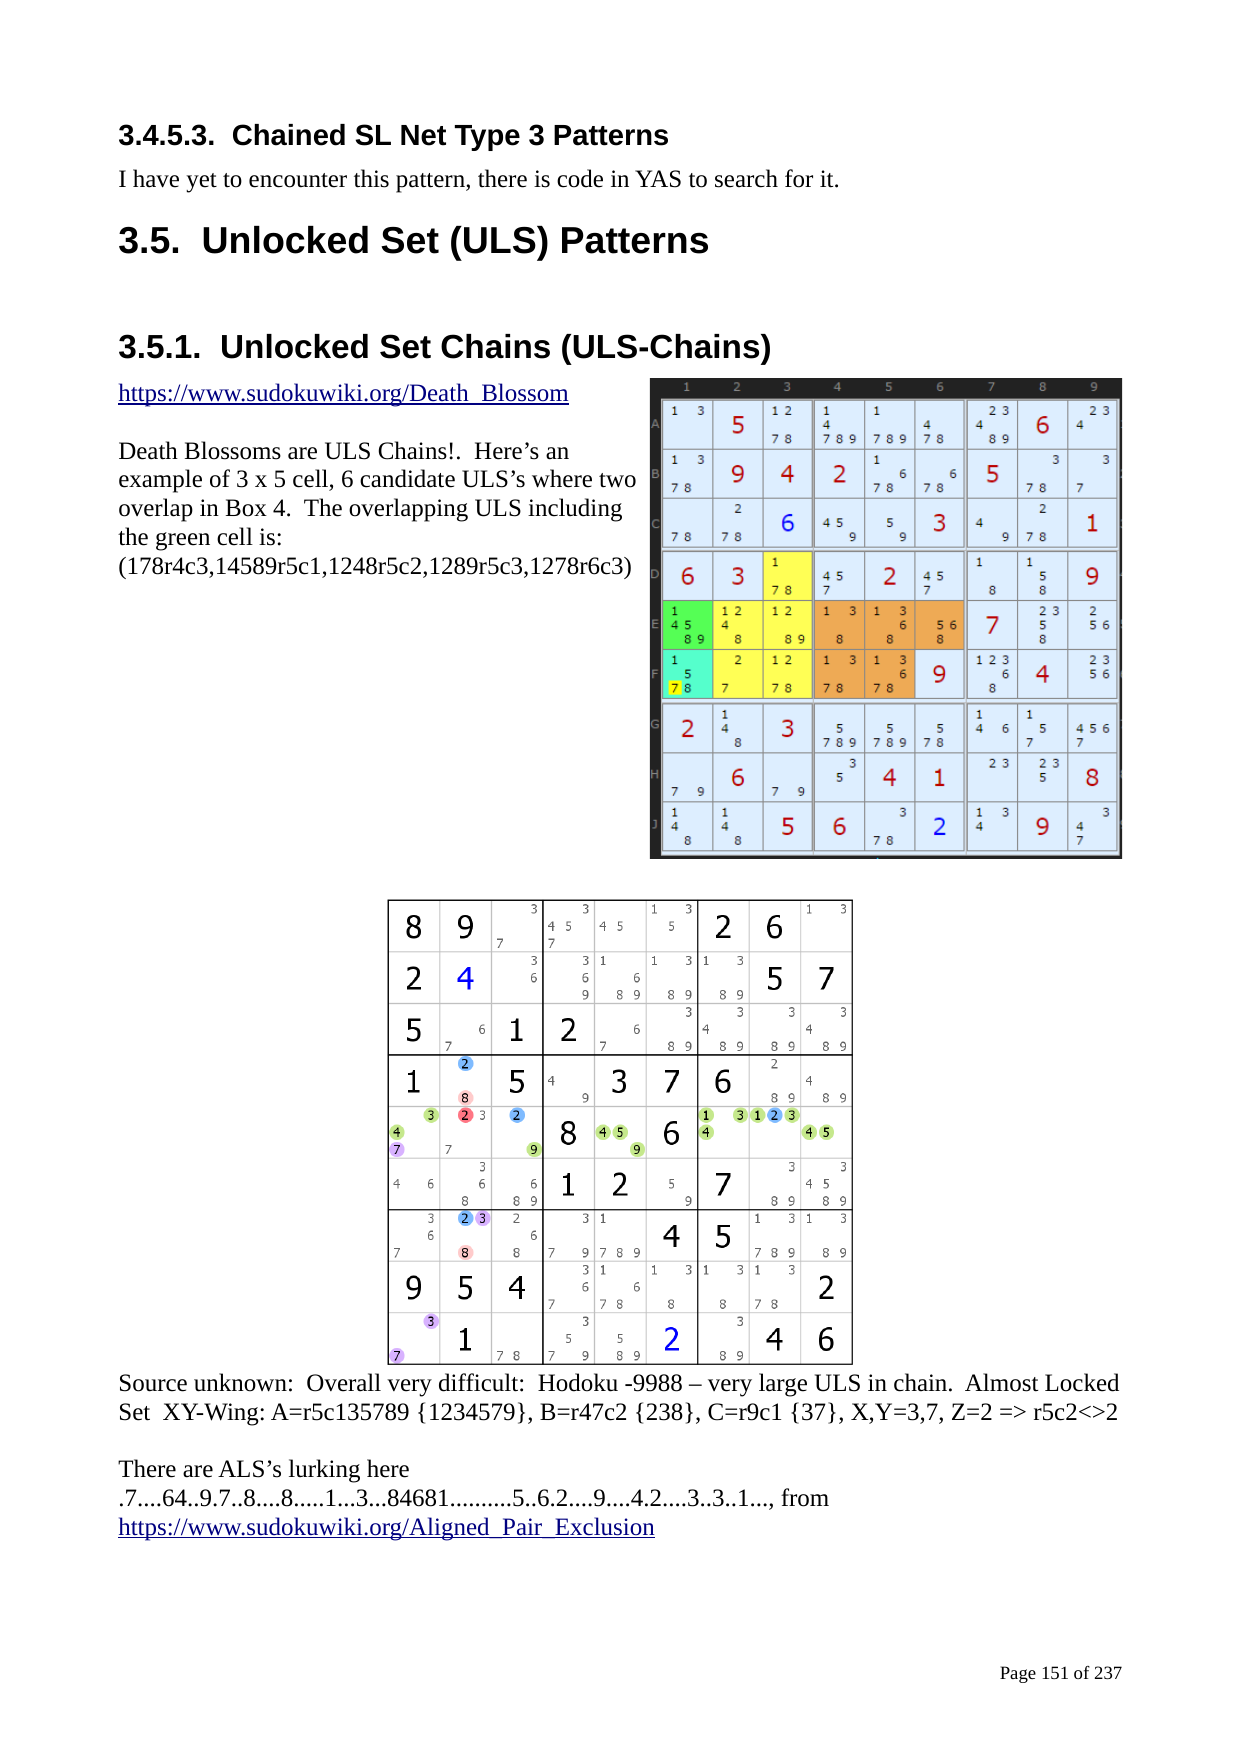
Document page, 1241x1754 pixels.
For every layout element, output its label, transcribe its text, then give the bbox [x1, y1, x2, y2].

text .7....64..9.7..8....8.....1...3...84681..........5..6.2....9....4.2....3..3..1..., from https://www.sudokuwiki.org/Aligned_Pair_Exclusion [118, 1483, 1122, 1541]
text https://www.sudokuwiki.org/Death_Blossom [118, 378, 649, 407]
subtitle Unlocked Set Chains (ULS-Chains) [118, 327, 1122, 366]
text Source unknown: Overall very difficult: Hodoku -9988 – very large ULS in chain. Almost Locked Set XY-Wing: A=r5c135789 {1234579}, B=r47c2 {238}, C=r9c1 {37}, X,Y=3,7, Z=2 => r5c2<>2 [118, 896, 1122, 1426]
picture [383, 895, 857, 1369]
picture [649, 378, 1123, 859]
text Death Blossoms are ULS Chains!. Here’s an example of 3 x 5 cell, 6 candidate ULS’s where two overlap in Box 4. The overlapping ULS including the green cell is: [118, 436, 649, 551]
subtitle Unlocked Set (ULS) Patterns [118, 218, 1122, 261]
text There are ALS’s lurking here [118, 1454, 1122, 1483]
subtitle Chained SL Net Type 3 Patterns [118, 118, 1122, 152]
text (178r4c3,14589r5c1,1248r5c2,1289r5c3,1278r6c3) [118, 551, 649, 579]
text I have yet to encounter this pattern, there is code in YAS to search for it. [118, 164, 1122, 193]
